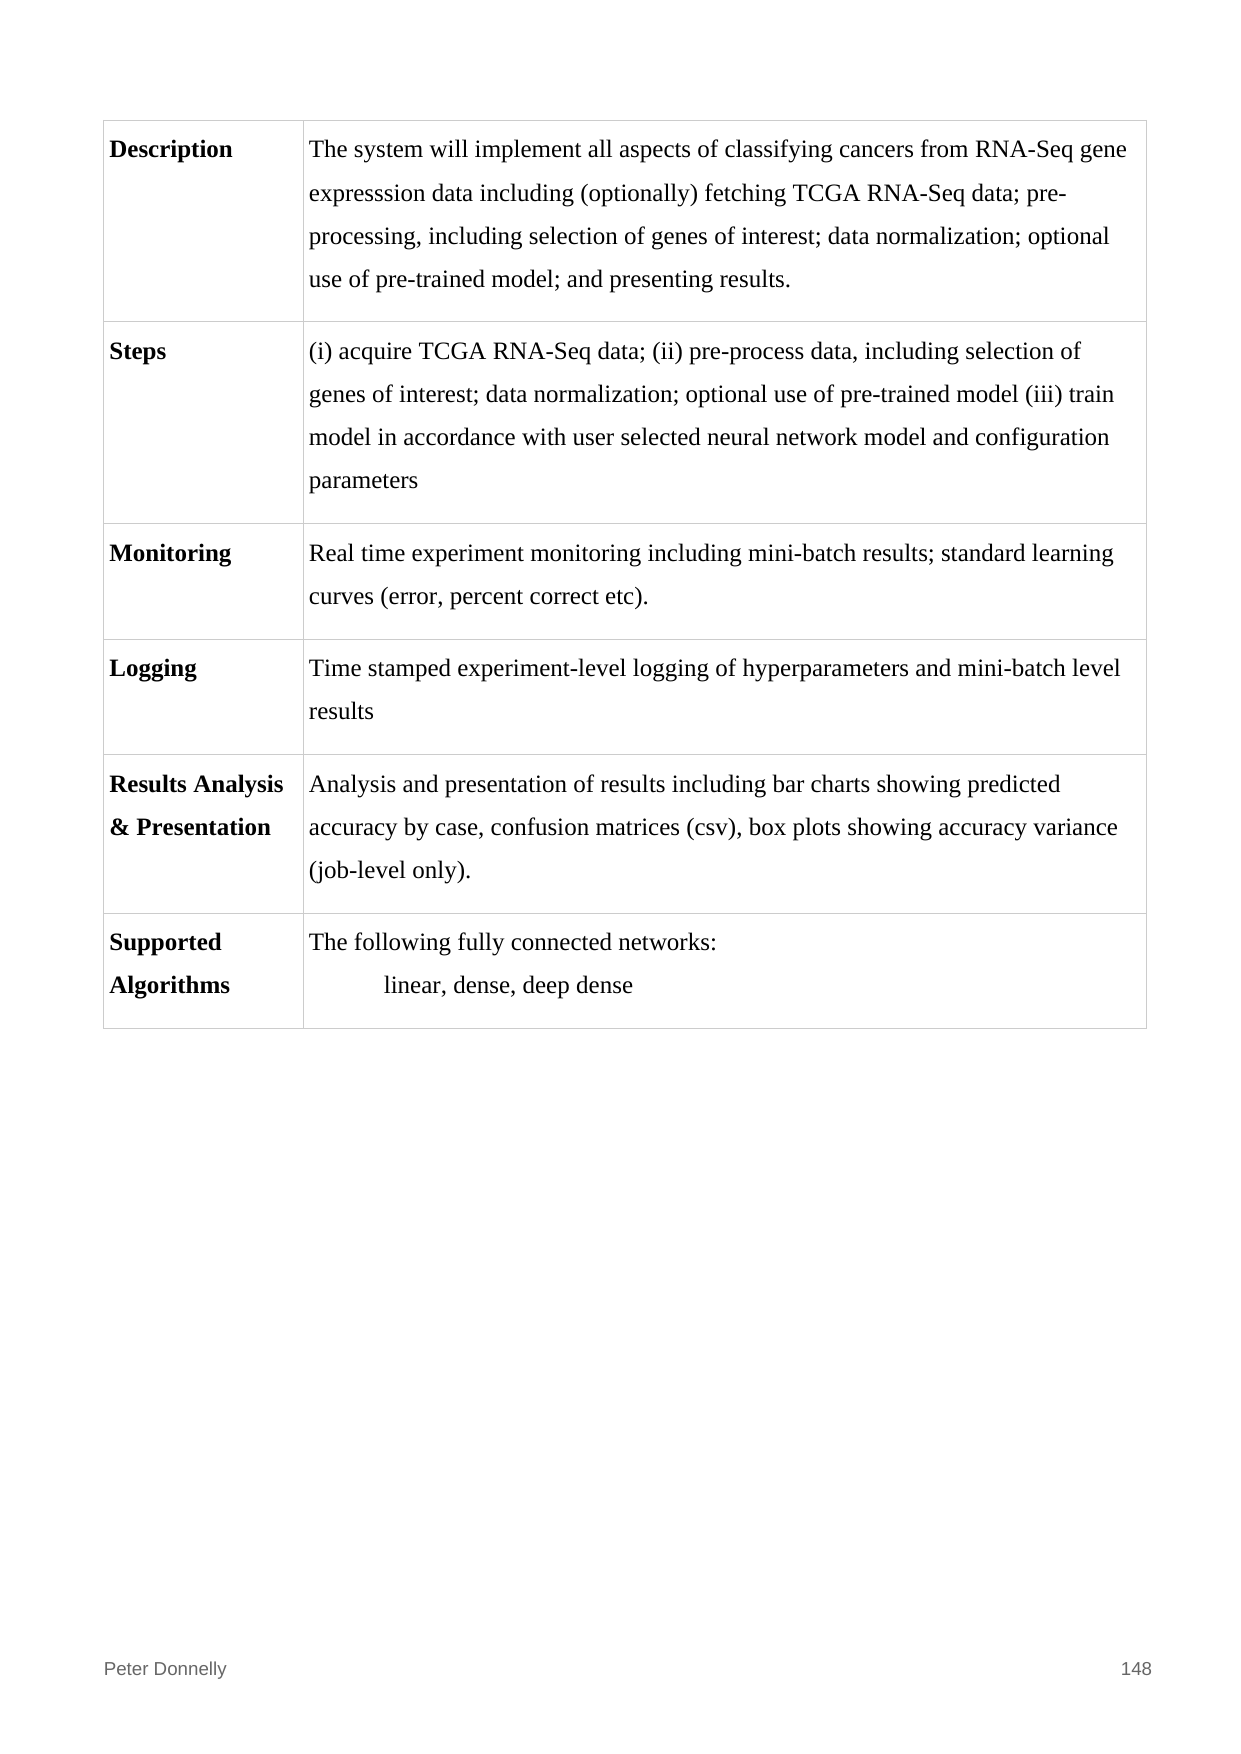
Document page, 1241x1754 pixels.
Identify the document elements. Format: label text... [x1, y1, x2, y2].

table_cell Description [104, 121, 303, 321]
table_cell Logging [104, 640, 303, 754]
table_cell The following fully connected networks: linear, dense, deep dense [304, 914, 1146, 1028]
table_cell The system will implement all aspects of classifying cancers from RNA-Seq gene expresssion data including (optionally) fetching TCGA RNA-Seq data; pre-processing, including selection of genes of interest; data normalization; optional use of pre-trained model; and presenting results. [304, 121, 1146, 321]
table_cell Real time experiment monitoring including mini-batch results; standard learning curves (error, percent correct etc). [304, 524, 1146, 638]
table_cell Supported Algorithms [104, 914, 303, 1028]
table_cell Time stamped experiment-level logging of hyperparameters and mini-batch level results [304, 640, 1146, 754]
table_cell Monitoring [104, 524, 303, 638]
table_cell (i) acquire TCGA RNA-Seq data; (ii) pre-process data, including selection of genes of interest; data normalization; optional use of pre-trained model (iii) train model in accordance with user selected neural network model and configuration parameters [304, 322, 1146, 523]
table_cell Steps [104, 322, 303, 523]
table_cell Results Analysis & Presentation [104, 755, 303, 912]
table_cell Analysis and presentation of results including bar charts showing predicted accuracy by case, confusion matrices (csv), box plots showing accuracy variance (job-level only). [304, 755, 1146, 912]
